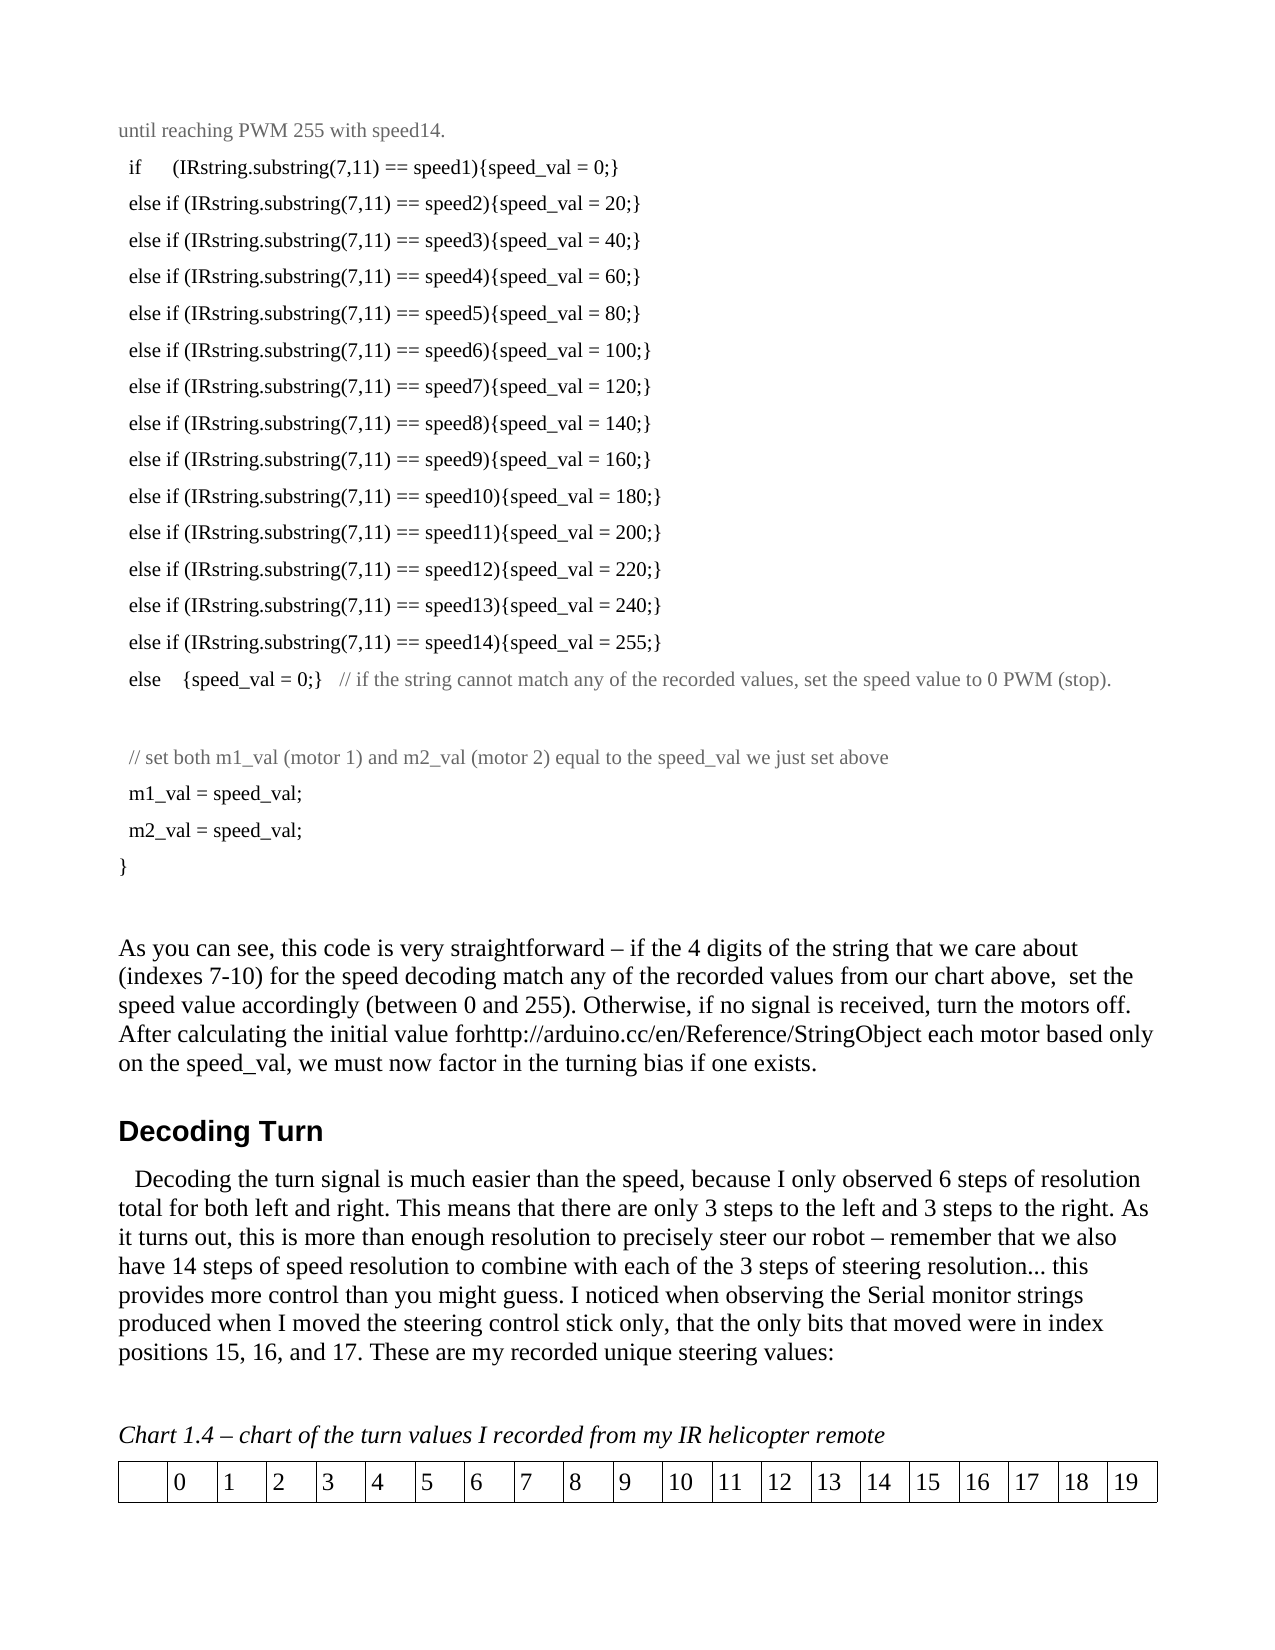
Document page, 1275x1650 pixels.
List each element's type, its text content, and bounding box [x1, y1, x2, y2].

text else if (IRstring.substring(7,11) == speed3){speed_val = 40;} [118, 228, 1157, 252]
table_header 15 [910, 1462, 959, 1502]
text else if (IRstring.substring(7,11) == speed6){speed_val = 100;} [118, 337, 1157, 362]
text Chart 1.4 – chart of the turn values I recorded from my IR helicopter remote [118, 1420, 1157, 1449]
text m1_val = speed_val; [118, 781, 1157, 805]
table_header 10 [663, 1462, 712, 1502]
text else if (IRstring.substring(7,11) == speed11){speed_val = 200;} [118, 520, 1157, 544]
text else if (IRstring.substring(7,11) == speed8){speed_val = 140;} [118, 411, 1157, 435]
text else {speed_val = 0;} // if the string cannot match any of the recorded values, set the speed value to 0 PWM (stop). [118, 667, 1157, 691]
text else if (IRstring.substring(7,11) == speed12){speed_val = 220;} [118, 557, 1157, 581]
text else if (IRstring.substring(7,11) == speed2){speed_val = 20;} [118, 191, 1157, 215]
text // set both m1_val (motor 1) and m2_val (motor 2) equal to the speed_val we just set above [118, 745, 1157, 769]
table_header 8 [564, 1462, 613, 1502]
table_header 0 [168, 1462, 217, 1502]
table_header 3 [317, 1462, 365, 1502]
subtitle Decoding Turn [118, 1114, 1157, 1147]
table_header 17 [1009, 1462, 1058, 1502]
text else if (IRstring.substring(7,11) == speed9){speed_val = 160;} [118, 447, 1157, 471]
text else if (IRstring.substring(7,11) == speed7){speed_val = 120;} [118, 374, 1157, 398]
table_header 4 [366, 1462, 415, 1502]
text else if (IRstring.substring(7,11) == speed4){speed_val = 60;} [118, 264, 1157, 288]
text Decoding the turn signal is much easier than the speed, because I only observed 6 steps of resolution total for both left and right. This means that there are only 3 steps to the left and 3 steps to the right. As it turns out, this is more than enough resolution to precisely steer our robot – remember that we also have 14 steps of speed resolution to combine with each of the 3 steps of steering resolution... this provides more control than you might guess. I noticed when observing the Serial monitor strings produced when I moved the steering control stick only, that the only bits that moved were in index positions 15, 16, and 17. These are my recorded unique steering values: [118, 1160, 1157, 1366]
table_header 19 [1108, 1462, 1157, 1502]
table_header [119, 1462, 167, 1502]
text else if (IRstring.substring(7,11) == speed10){speed_val = 180;} [118, 484, 1157, 508]
text until reaching PWM 255 with speed14. [118, 118, 1157, 142]
table_header 7 [515, 1462, 563, 1502]
table_header 2 [267, 1462, 316, 1502]
table_header 1 [218, 1462, 266, 1502]
table_header 14 [861, 1462, 909, 1502]
table_header 13 [812, 1462, 860, 1502]
table_header 18 [1059, 1462, 1107, 1502]
text m2_val = speed_val; [118, 818, 1157, 842]
table_header 5 [416, 1462, 464, 1502]
table_header 6 [465, 1462, 514, 1502]
text else if (IRstring.substring(7,11) == speed5){speed_val = 80;} [118, 301, 1157, 325]
text As you can see, this code is very straightforward – if the 4 digits of the string that we care about (indexes 7-10) for the speed decoding match any of the recorded values from our chart above, set the speed value accordingly (between 0 and 255). Otherwise, if no signal is received, turn the motors off. After calculating the initial value forhttp://arduino.cc/en/Reference/StringObject each motor based only on the speed_val, we must now factor in the turning bias if one exists. [118, 933, 1157, 1076]
table_header 12 [762, 1462, 811, 1502]
text else if (IRstring.substring(7,11) == speed14){speed_val = 255;} [118, 630, 1157, 654]
text if (IRstring.substring(7,11) == speed1){speed_val = 0;} [118, 155, 1157, 179]
table_header 16 [960, 1462, 1008, 1502]
text else if (IRstring.substring(7,11) == speed13){speed_val = 240;} [118, 593, 1157, 617]
table_header 9 [614, 1462, 662, 1502]
table_header 11 [713, 1462, 761, 1502]
text } [118, 854, 1157, 878]
